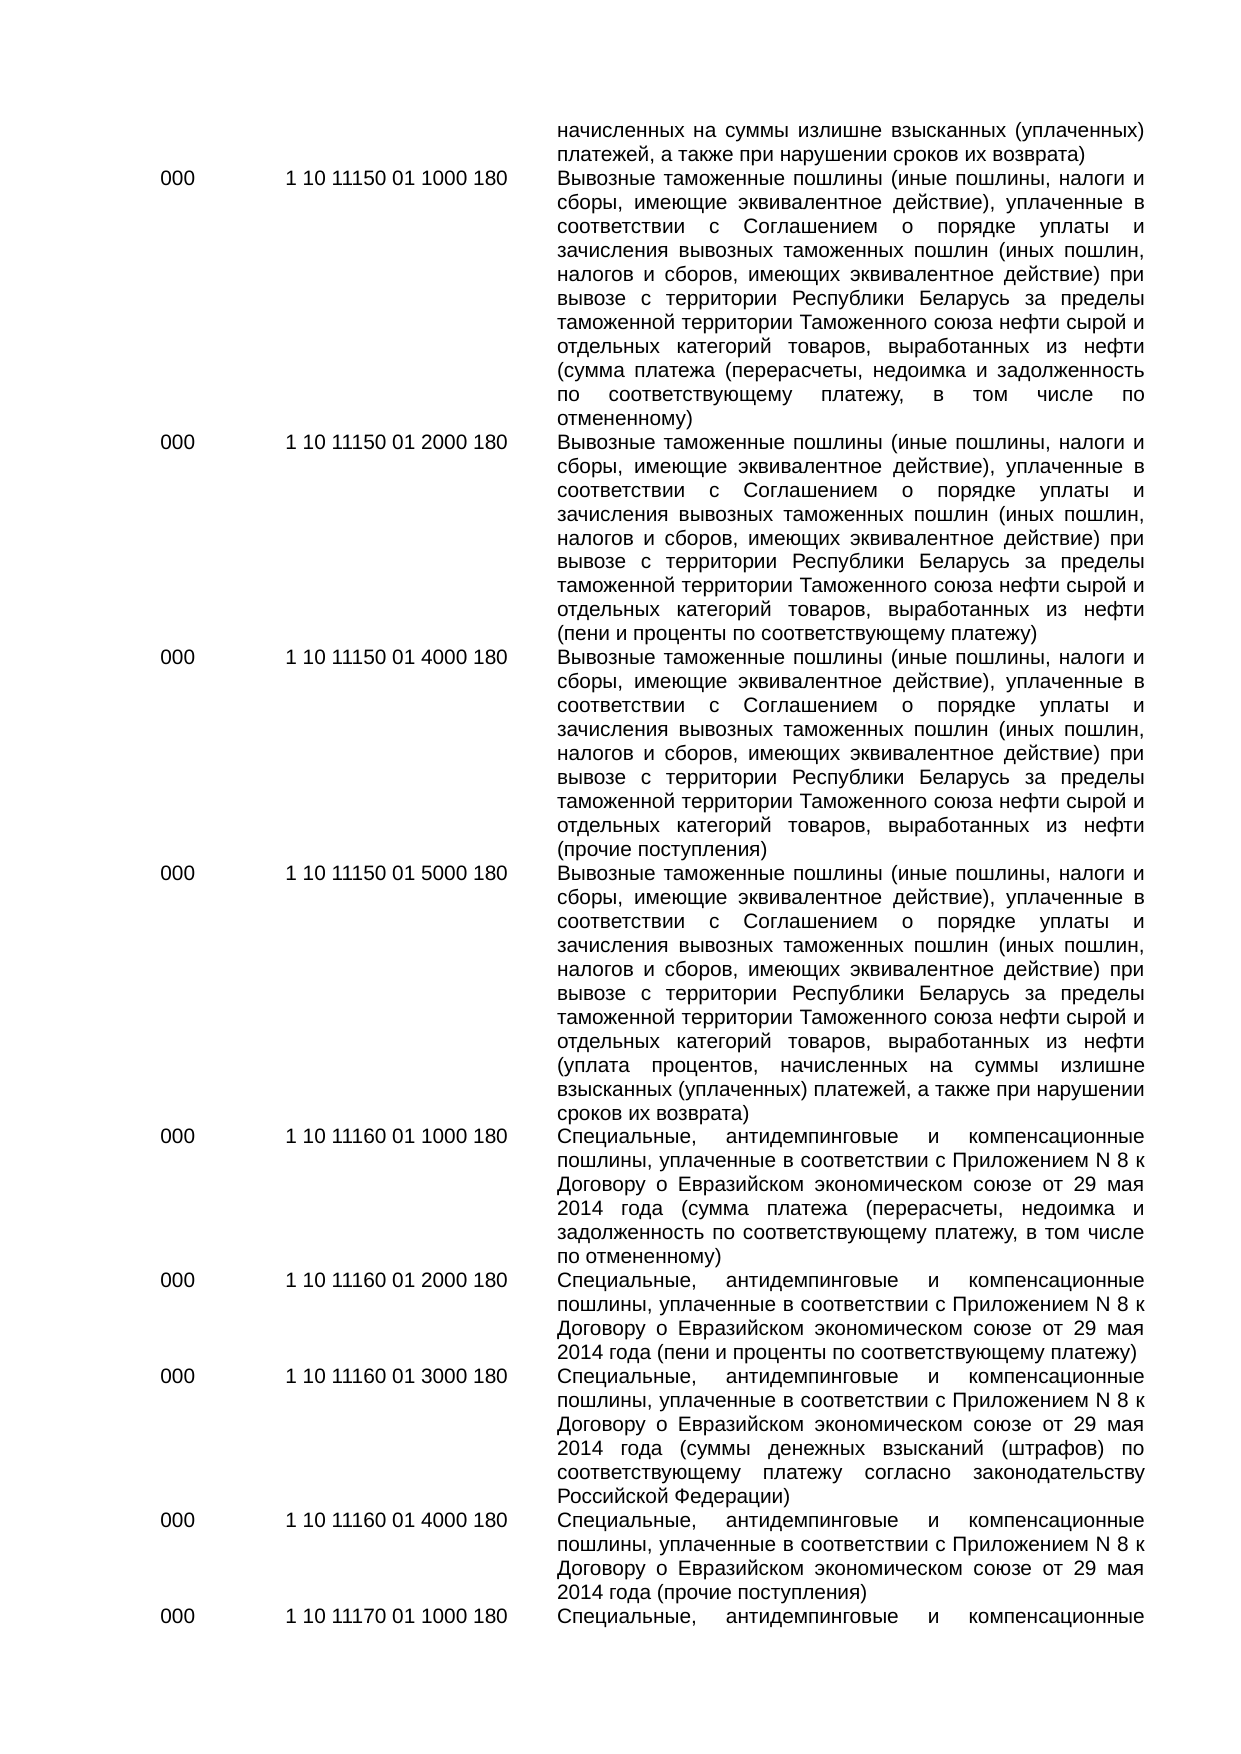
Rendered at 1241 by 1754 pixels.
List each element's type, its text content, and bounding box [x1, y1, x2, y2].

table_cell 1 10 11160 01 3000 180 [237, 1364, 556, 1508]
table_cell 000 [118, 166, 237, 429]
table_cell Специальные, антидемпинговые и компенсационные пошлины, уплаченные в соответствии с Приложением N 8 к Договору о Евразийском экономическом союзе от 29 мая 2014 года (сумма платежа (перерасчеты, недоимка и задолженность по соответствующему платежу, в том числе по отмененному) [556, 1124, 1146, 1268]
table_cell 000 [118, 1604, 237, 1627]
table_cell Вывозные таможенные пошлины (иные пошлины, налоги и сборы, имеющие эквивалентное действие), уплаченные в соответствии с Соглашением о порядке уплаты и зачисления вывозных таможенных пошлин (иных пошлин, налогов и сборов, имеющих эквивалентное действие) при вывозе с территории Республики Беларусь за пределы таможенной территории Таможенного союза нефти сырой и отдельных категорий товаров, выработанных из нефти (пени и проценты по соответствующему платежу) [556, 430, 1146, 645]
table_cell 000 [118, 430, 237, 645]
table_cell 000 [118, 861, 237, 1124]
table_cell [118, 118, 237, 166]
table_cell начисленных на суммы излишне взысканных (уплаченных) платежей, а также при нарушении сроков их возврата) [556, 118, 1146, 166]
table_cell 1 10 11160 01 2000 180 [237, 1268, 556, 1364]
table_cell 000 [118, 645, 237, 861]
table_cell Специальные, антидемпинговые и компенсационные пошлины, уплаченные в соответствии с Приложением N 8 к Договору о Евразийском экономическом союзе от 29 мая 2014 года (суммы денежных взысканий (штрафов) по соответствующему платежу согласно законодательству Российской Федерации) [556, 1364, 1146, 1508]
table_cell 1 10 11170 01 1000 180 [237, 1604, 556, 1627]
table_cell Вывозные таможенные пошлины (иные пошлины, налоги и сборы, имеющие эквивалентное действие), уплаченные в соответствии с Соглашением о порядке уплаты и зачисления вывозных таможенных пошлин (иных пошлин, налогов и сборов, имеющих эквивалентное действие) при вывозе с территории Республики Беларусь за пределы таможенной территории Таможенного союза нефти сырой и отдельных категорий товаров, выработанных из нефти (прочие поступления) [556, 645, 1146, 861]
table_cell Специальные, антидемпинговые и компенсационные пошлины, уплаченные в соответствии с Приложением N 8 к Договору о Евразийском экономическом союзе от 29 мая 2014 года (прочие поступления) [556, 1508, 1146, 1603]
table_cell 1 10 11150 01 1000 180 [237, 166, 556, 429]
table_cell 1 10 11150 01 5000 180 [237, 861, 556, 1124]
table_cell 000 [118, 1508, 237, 1603]
table_cell Специальные, антидемпинговые и компенсационные пошлины, уплаченные в соответствии с Приложением N 8 к Договору о Евразийском экономическом союзе от 29 мая 2014 года (пени и проценты по соответствующему платежу) [556, 1268, 1146, 1364]
table_cell 1 10 11160 01 4000 180 [237, 1508, 556, 1603]
table_cell 1 10 11150 01 2000 180 [237, 430, 556, 645]
table_cell 000 [118, 1124, 237, 1268]
table_cell 000 [118, 1364, 237, 1508]
table_cell 1 10 11150 01 4000 180 [237, 645, 556, 861]
table_cell Вывозные таможенные пошлины (иные пошлины, налоги и сборы, имеющие эквивалентное действие), уплаченные в соответствии с Соглашением о порядке уплаты и зачисления вывозных таможенных пошлин (иных пошлин, налогов и сборов, имеющих эквивалентное действие) при вывозе с территории Республики Беларусь за пределы таможенной территории Таможенного союза нефти сырой и отдельных категорий товаров, выработанных из нефти (сумма платежа (перерасчеты, недоимка и задолженность по соответствующему платежу, в том числе по отмененному) [556, 166, 1146, 429]
table_cell 1 10 11160 01 1000 180 [237, 1124, 556, 1268]
table_cell Специальные, антидемпинговые и компенсационные [556, 1604, 1146, 1627]
table_cell 000 [118, 1268, 237, 1364]
table_cell [237, 118, 556, 166]
table_cell Вывозные таможенные пошлины (иные пошлины, налоги и сборы, имеющие эквивалентное действие), уплаченные в соответствии с Соглашением о порядке уплаты и зачисления вывозных таможенных пошлин (иных пошлин, налогов и сборов, имеющих эквивалентное действие) при вывозе с территории Республики Беларусь за пределы таможенной территории Таможенного союза нефти сырой и отдельных категорий товаров, выработанных из нефти (уплата процентов, начисленных на суммы излишне взысканных (уплаченных) платежей, а также при нарушении сроков их возврата) [556, 861, 1146, 1124]
